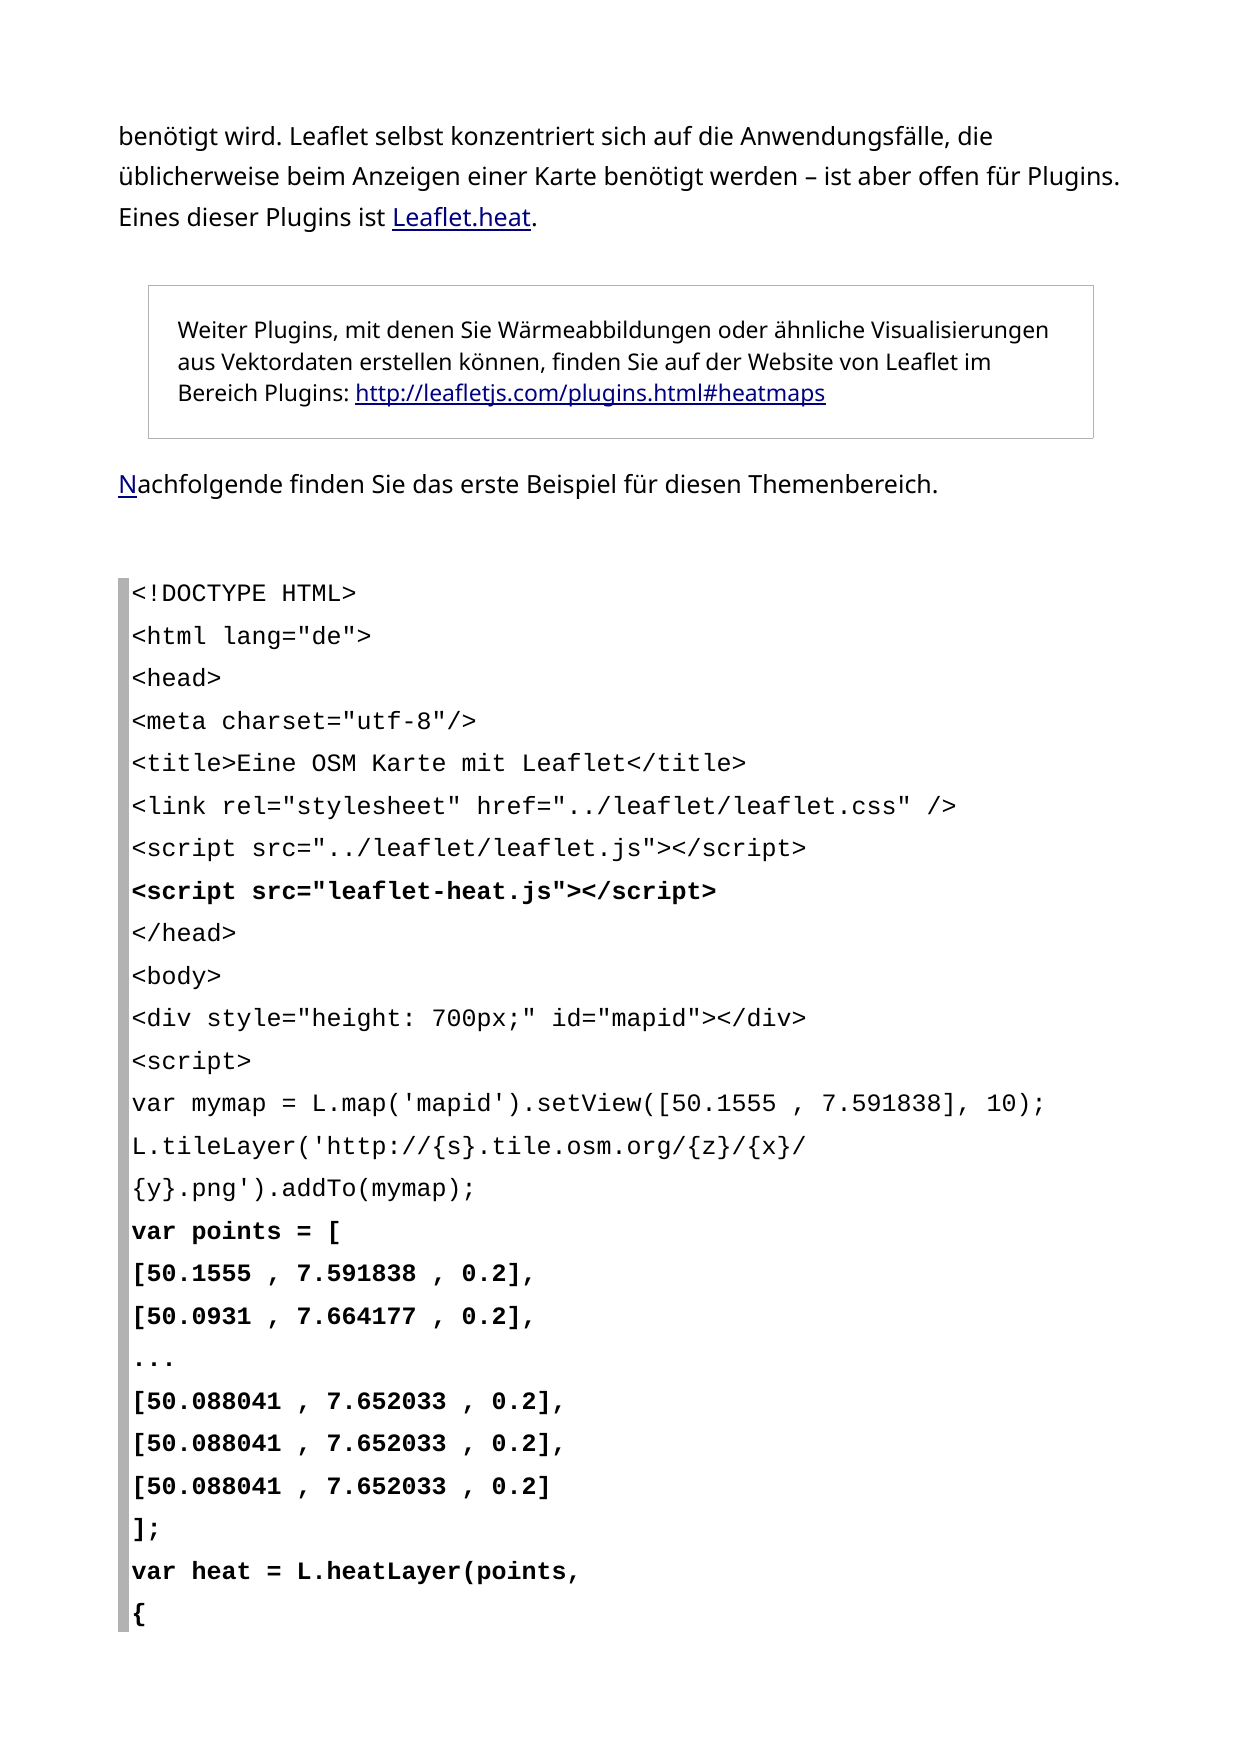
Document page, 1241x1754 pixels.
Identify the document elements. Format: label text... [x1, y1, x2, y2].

text var mymap = L.map('mapid').setView([50.1555 , 7.591838], 10); [129, 1088, 1122, 1119]
text L.tileLayer('http://{s}.tile.osm.org/{z}/{x}/{y}.png').addTo(mymap); [129, 1130, 1122, 1204]
text [50.088041 , 7.652033 , 0.2], [129, 1428, 1122, 1459]
text <link rel="stylesheet" href="../leaflet/leaflet.css" /> [129, 790, 1122, 822]
text { [129, 1598, 1122, 1632]
text <script src="leaflet-heat.js"></script> [129, 875, 1122, 907]
text <title>Eine OSM Karte mit Leaflet</title> [129, 748, 1122, 779]
text Weiter Plugins, mit denen Sie Wärmeabbildungen oder ähnliche Visualisierungen aus Vektordaten erstellen können, finden Sie auf der Website von Leaflet im Bereich Plugins: http://leafletjs.com/plugins.html#heatmaps [149, 286, 1093, 438]
text var points = [ [129, 1215, 1122, 1247]
text <script> [129, 1045, 1122, 1077]
text [50.0931 , 7.664177 , 0.2], [129, 1300, 1122, 1332]
text <script src="../leaflet/leaflet.js"></script> [129, 833, 1122, 864]
text ]; [129, 1513, 1122, 1544]
text ... [129, 1343, 1122, 1374]
text <meta charset="utf-8"/> [129, 705, 1122, 737]
text var heat = L.heatLayer(points, [129, 1555, 1122, 1587]
text [50.088041 , 7.652033 , 0.2] [129, 1470, 1122, 1502]
text [50.1555 , 7.591838 , 0.2], [129, 1258, 1122, 1289]
text <div style="height: 700px;" id="mapid"></div> [129, 1003, 1122, 1034]
text <html lang="de"> [129, 620, 1122, 652]
text <head> [129, 663, 1122, 694]
text <!DOCTYPE HTML> [129, 578, 1122, 609]
text </head> [129, 918, 1122, 949]
text benötigt wird. Leaflet selbst konzentriert sich auf die Anwendungsfälle, die üblicherweise beim Anzeigen einer Karte benötigt werden – ist aber offen für Plugins. Eines dieser Plugins ist Leaflet.heat. [118, 118, 1122, 234]
text [50.088041 , 7.652033 , 0.2], [129, 1385, 1122, 1417]
text <body> [129, 960, 1122, 992]
text Nachfolgende finden Sie das erste Beispiel für diesen Themenbereich. [118, 467, 1122, 501]
